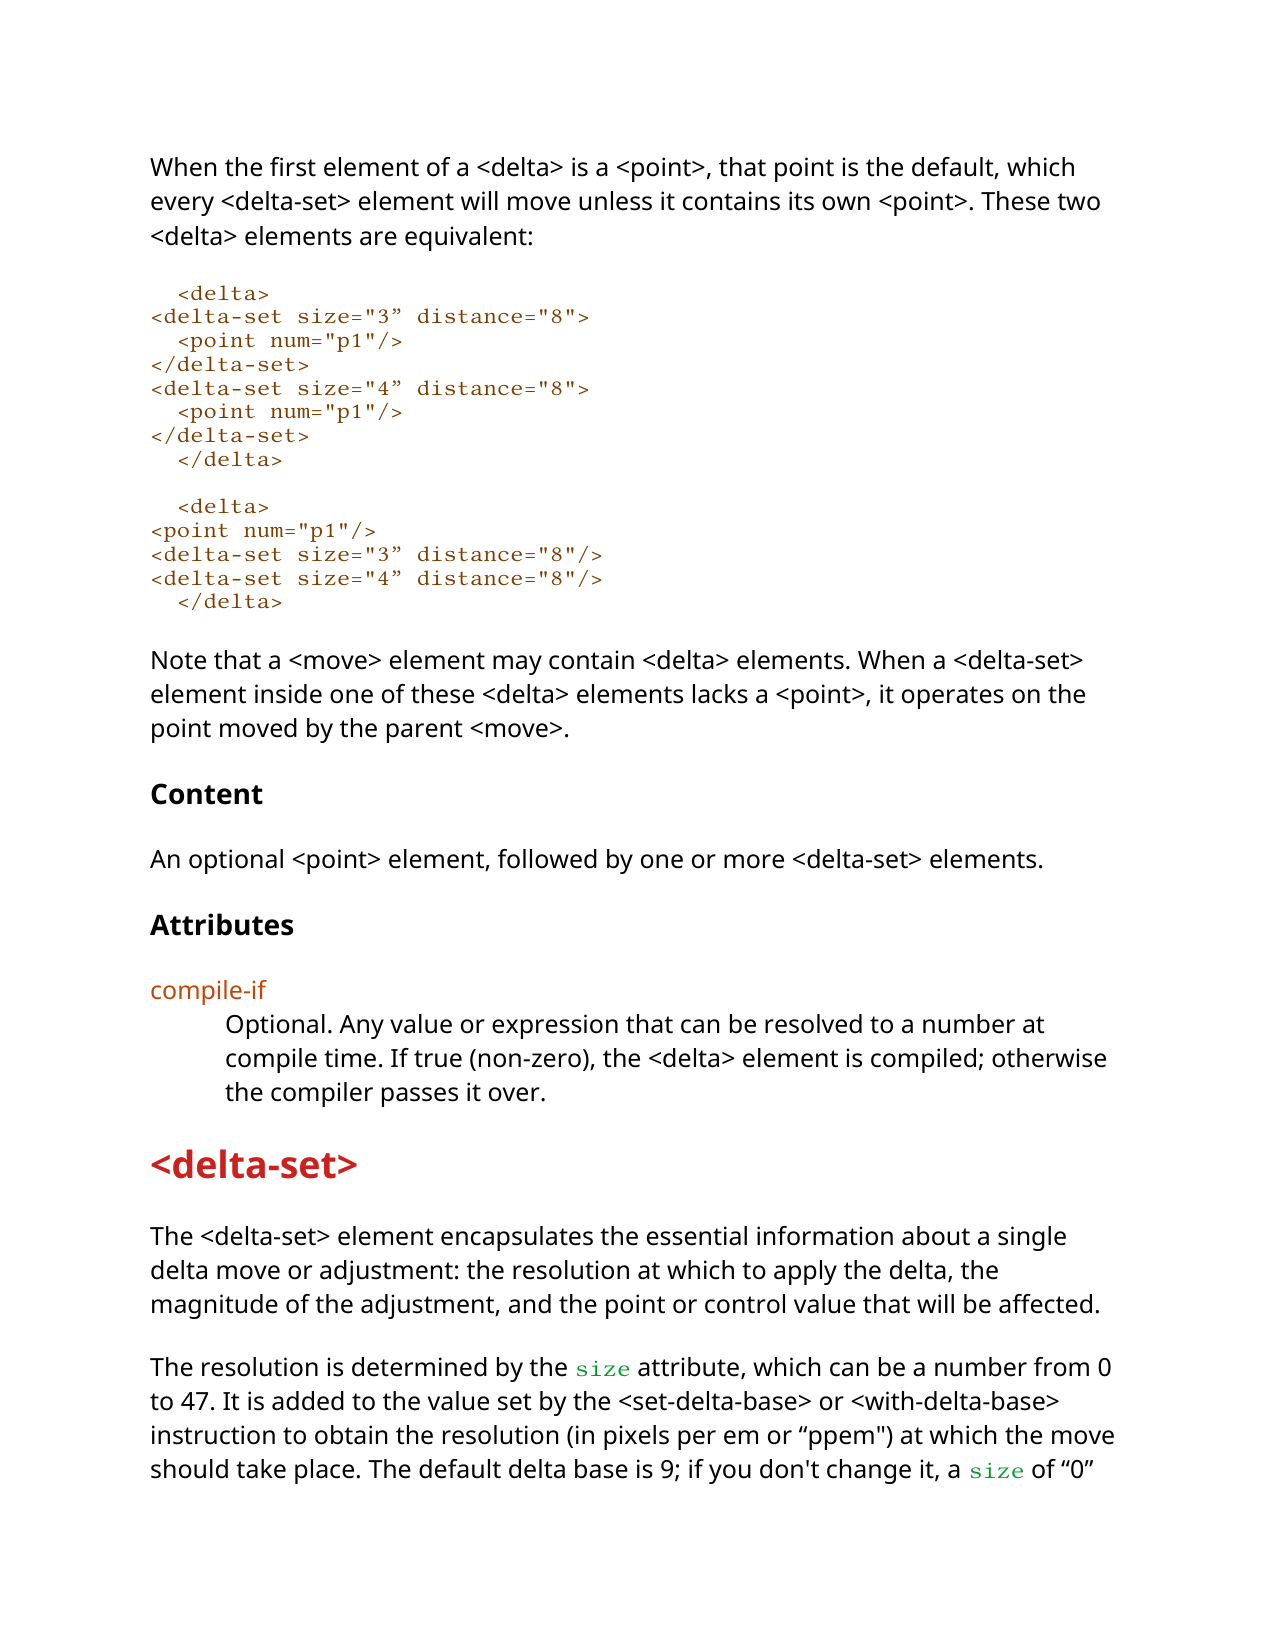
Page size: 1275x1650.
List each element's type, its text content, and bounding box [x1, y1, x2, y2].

text </delta-set> [150, 353, 1125, 376]
text When the first element of a <delta> is a <point>, that point is the default, which every <delta-set> element will move unless it contains its own <point>. These two <delta> elements are equivalent: [150, 150, 1125, 252]
text <point num="p1"/> [150, 329, 1125, 353]
text Optional. Any value or expression that can be resolved to a number at compile time. If true (non-zero), the <delta> element is compiled; otherwise the compiler passes it over. [225, 1007, 1125, 1109]
subtitle Content [150, 774, 1125, 813]
text The <delta-set> element encapsulates the essential information about a single delta move or adjustment: the resolution at which to apply the delta, the magnitude of the adjustment, and the point or control value that will be affected. [150, 1218, 1125, 1320]
text <delta> [150, 281, 1125, 305]
subtitle <delta-set> [150, 1138, 1125, 1189]
text </delta> [150, 590, 1125, 614]
text <delta-set size="4” distance="8"/> [150, 566, 1125, 590]
subtitle Attributes [150, 905, 1125, 943]
text <delta> [150, 495, 1125, 519]
text </delta> [150, 448, 1125, 471]
text <point num="p1"/> [150, 400, 1125, 424]
text Note that a <move> element may contain <delta> elements. When a <delta-set> element inside one of these <delta> elements lacks a <point>, it operates on the point moved by the parent <move>. [150, 643, 1125, 745]
text <delta-set size="3” distance="8"/> [150, 543, 1125, 566]
text The resolution is determined by the size attribute, which can be a number from 0 to 47. It is added to the value set by the <set-delta-base> or <with-delta-base> instruction to obtain the resolution (in pixels per em or “ppem") at which the move should take place. The default delta base is 9; if you don't change it, a size of “0” [150, 1349, 1125, 1486]
text <delta-set size="3” distance="8"> [150, 305, 1125, 329]
text compile-if [150, 973, 1125, 1007]
text <delta-set size="4” distance="8"> [150, 376, 1125, 400]
text <point num="p1"/> [150, 519, 1125, 543]
text An optional <point> element, followed by one or more <delta-set> elements. [150, 842, 1125, 876]
text </delta-set> [150, 424, 1125, 448]
